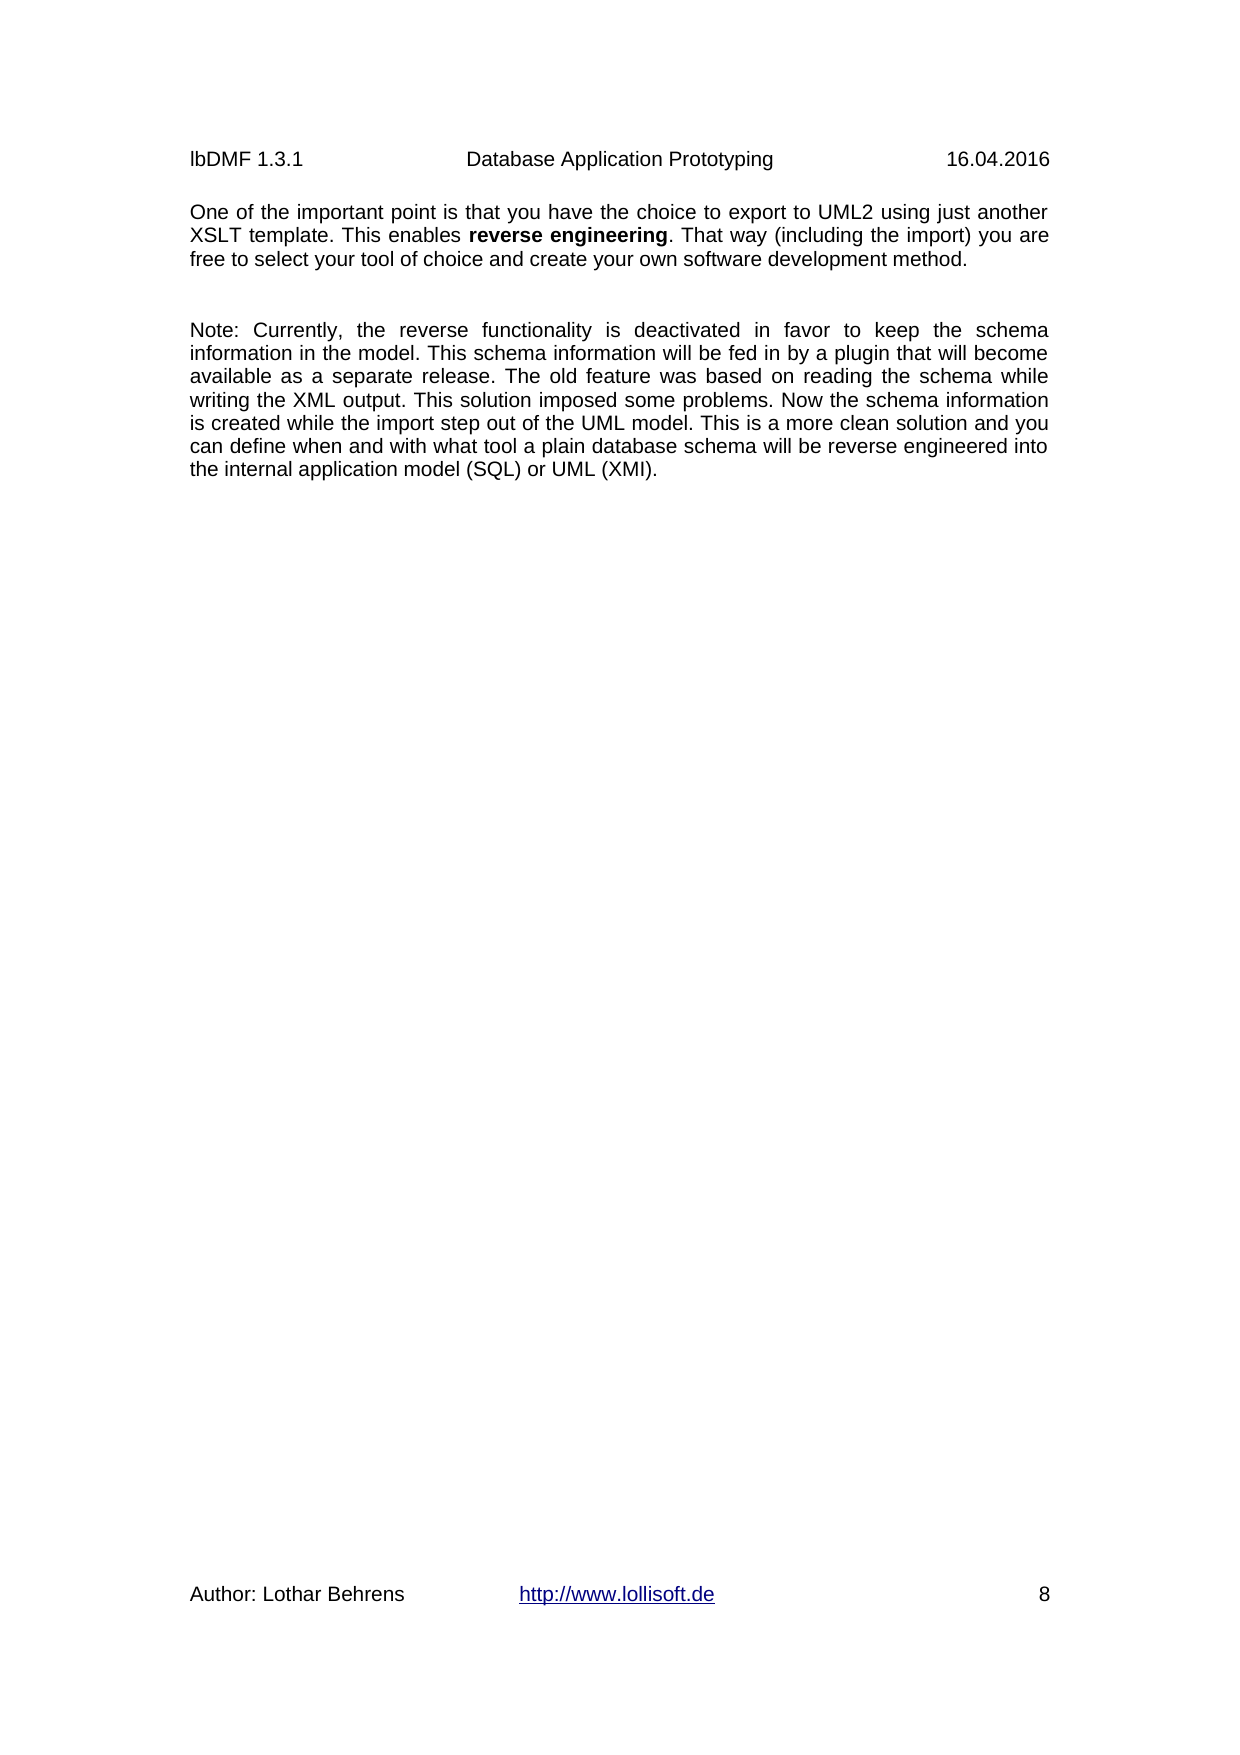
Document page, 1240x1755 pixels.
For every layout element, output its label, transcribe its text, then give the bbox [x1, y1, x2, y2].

text One of the important point is that you have the choice to export to UML2 using just another XSLT template. This enables reverse engineering. That way (including the import) you are free to select your tool of choice and create your own software development method. [189, 201, 1050, 270]
text Note: Currently, the reverse functionality is deactivated in favor to keep the schema information in the model. This schema information will be fed in by a plugin that will become available as a separate release. The old feature was based on reading the schema while writing the XML output. This solution imposed some problems. Now the schema information is created while the import step out of the UML model. This is a more clean solution and you can define when and with what tool a plain database schema will be reverse engineered into the internal application model (SQL) or UML (XMI). [189, 318, 1050, 481]
